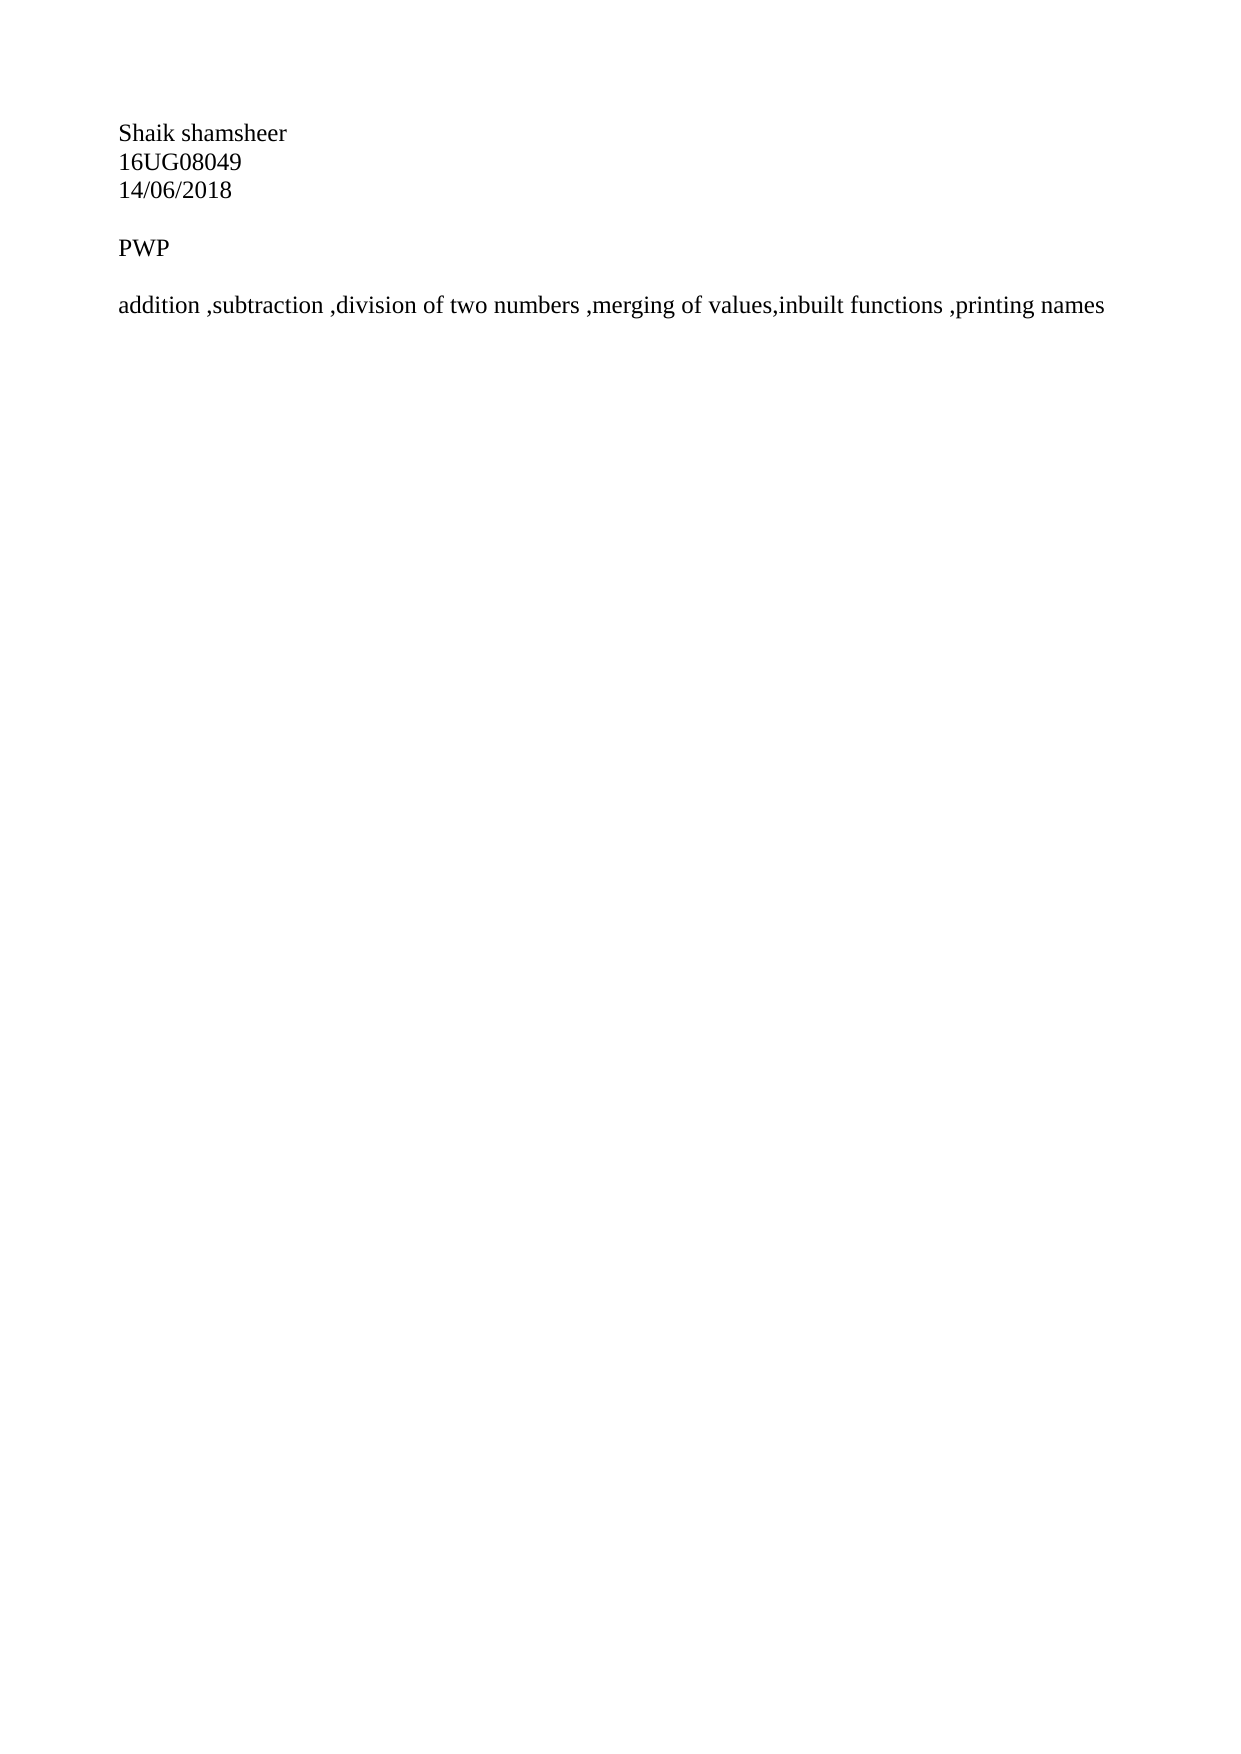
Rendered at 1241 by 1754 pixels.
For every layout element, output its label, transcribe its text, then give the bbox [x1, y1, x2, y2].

text Shaik shamsheer [118, 118, 1122, 147]
text 14/06/2018 [118, 176, 1122, 204]
text PWP [118, 233, 1122, 262]
text 16UG08049 [118, 147, 1122, 176]
text addition ,subtraction ,division of two numbers ,merging of values,inbuilt functions ,printing names [118, 291, 1122, 319]
